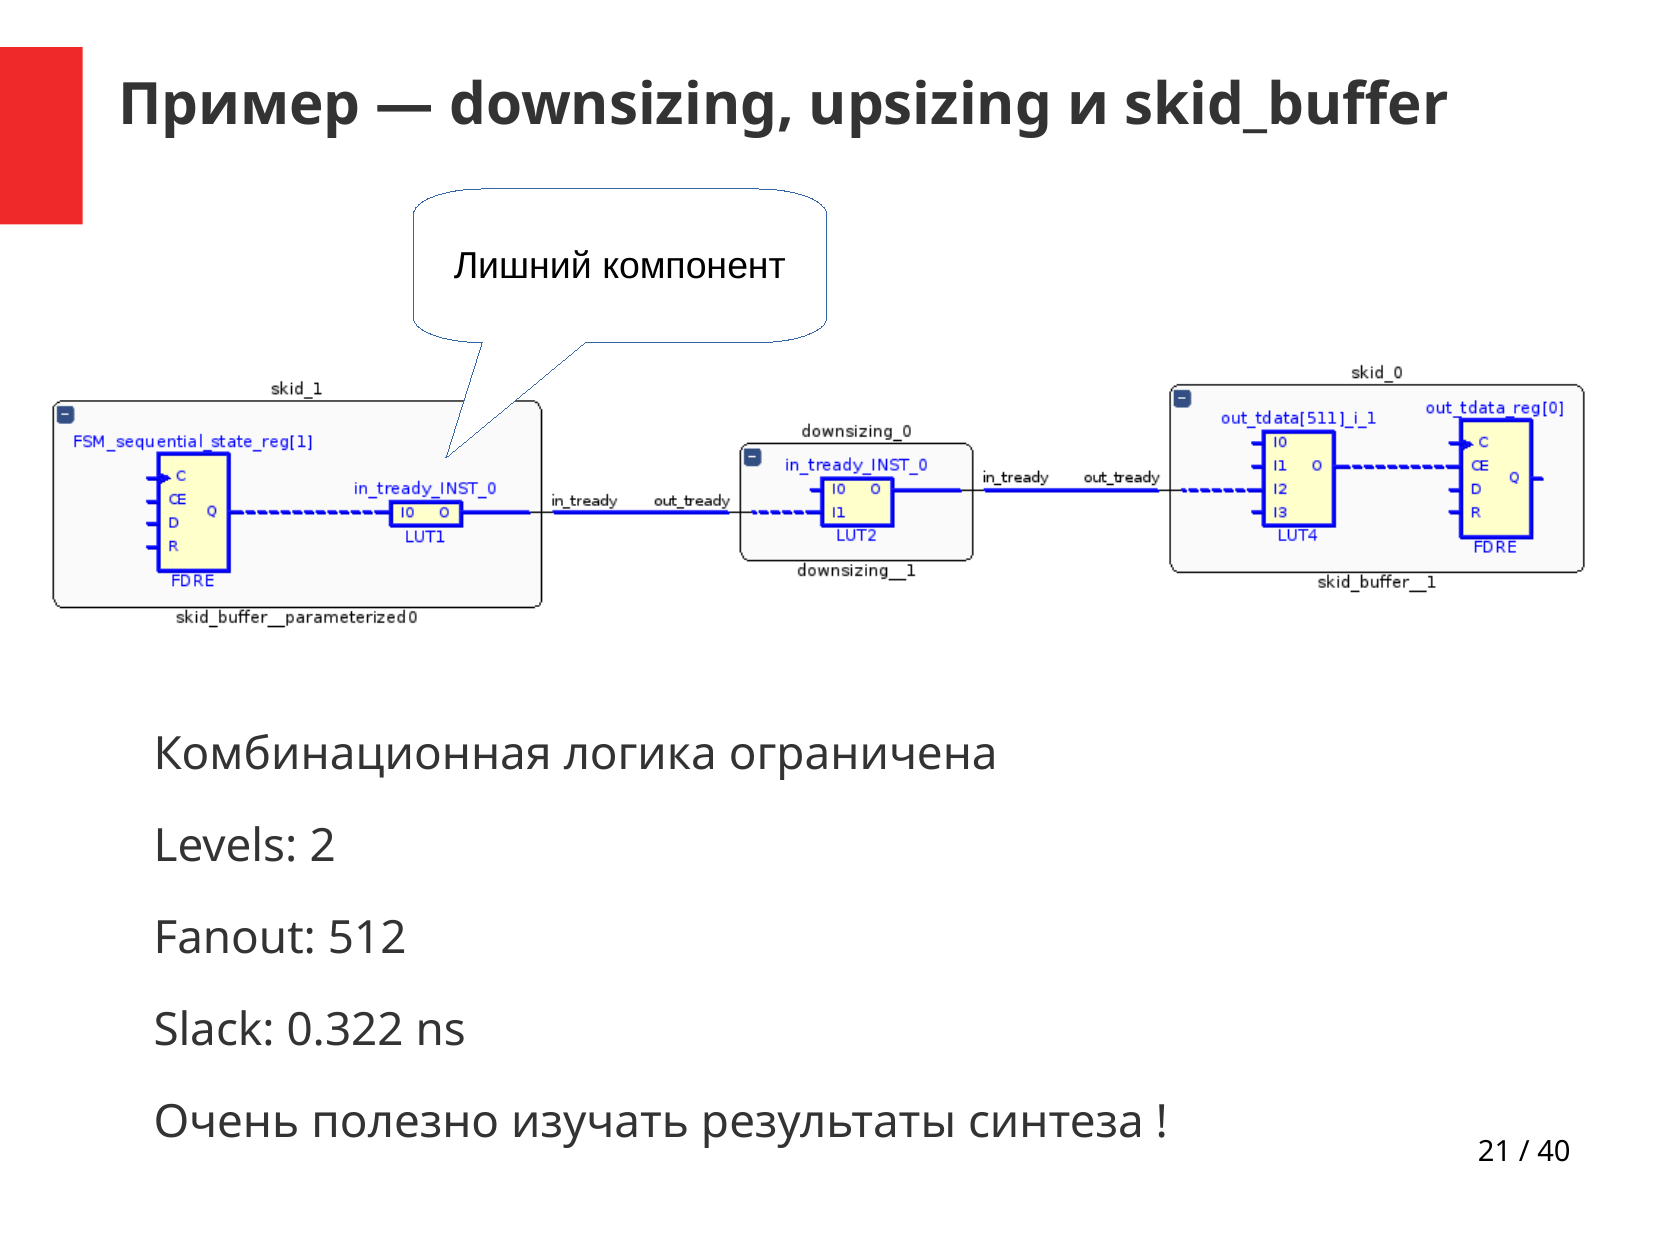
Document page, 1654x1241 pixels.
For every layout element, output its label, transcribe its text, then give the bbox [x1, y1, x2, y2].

text_box Лишний компонент [413, 188, 827, 458]
title Пример — downsizing, upsizing и skid_buffer [118, 49, 1571, 154]
list Комбинационная логика ограничена Levels: 2 Fanout: 512 Slack: 0.322 ns Очень полезно изучать результаты синтеза ! [82, 720, 1595, 1123]
picture [44, 295, 1595, 648]
